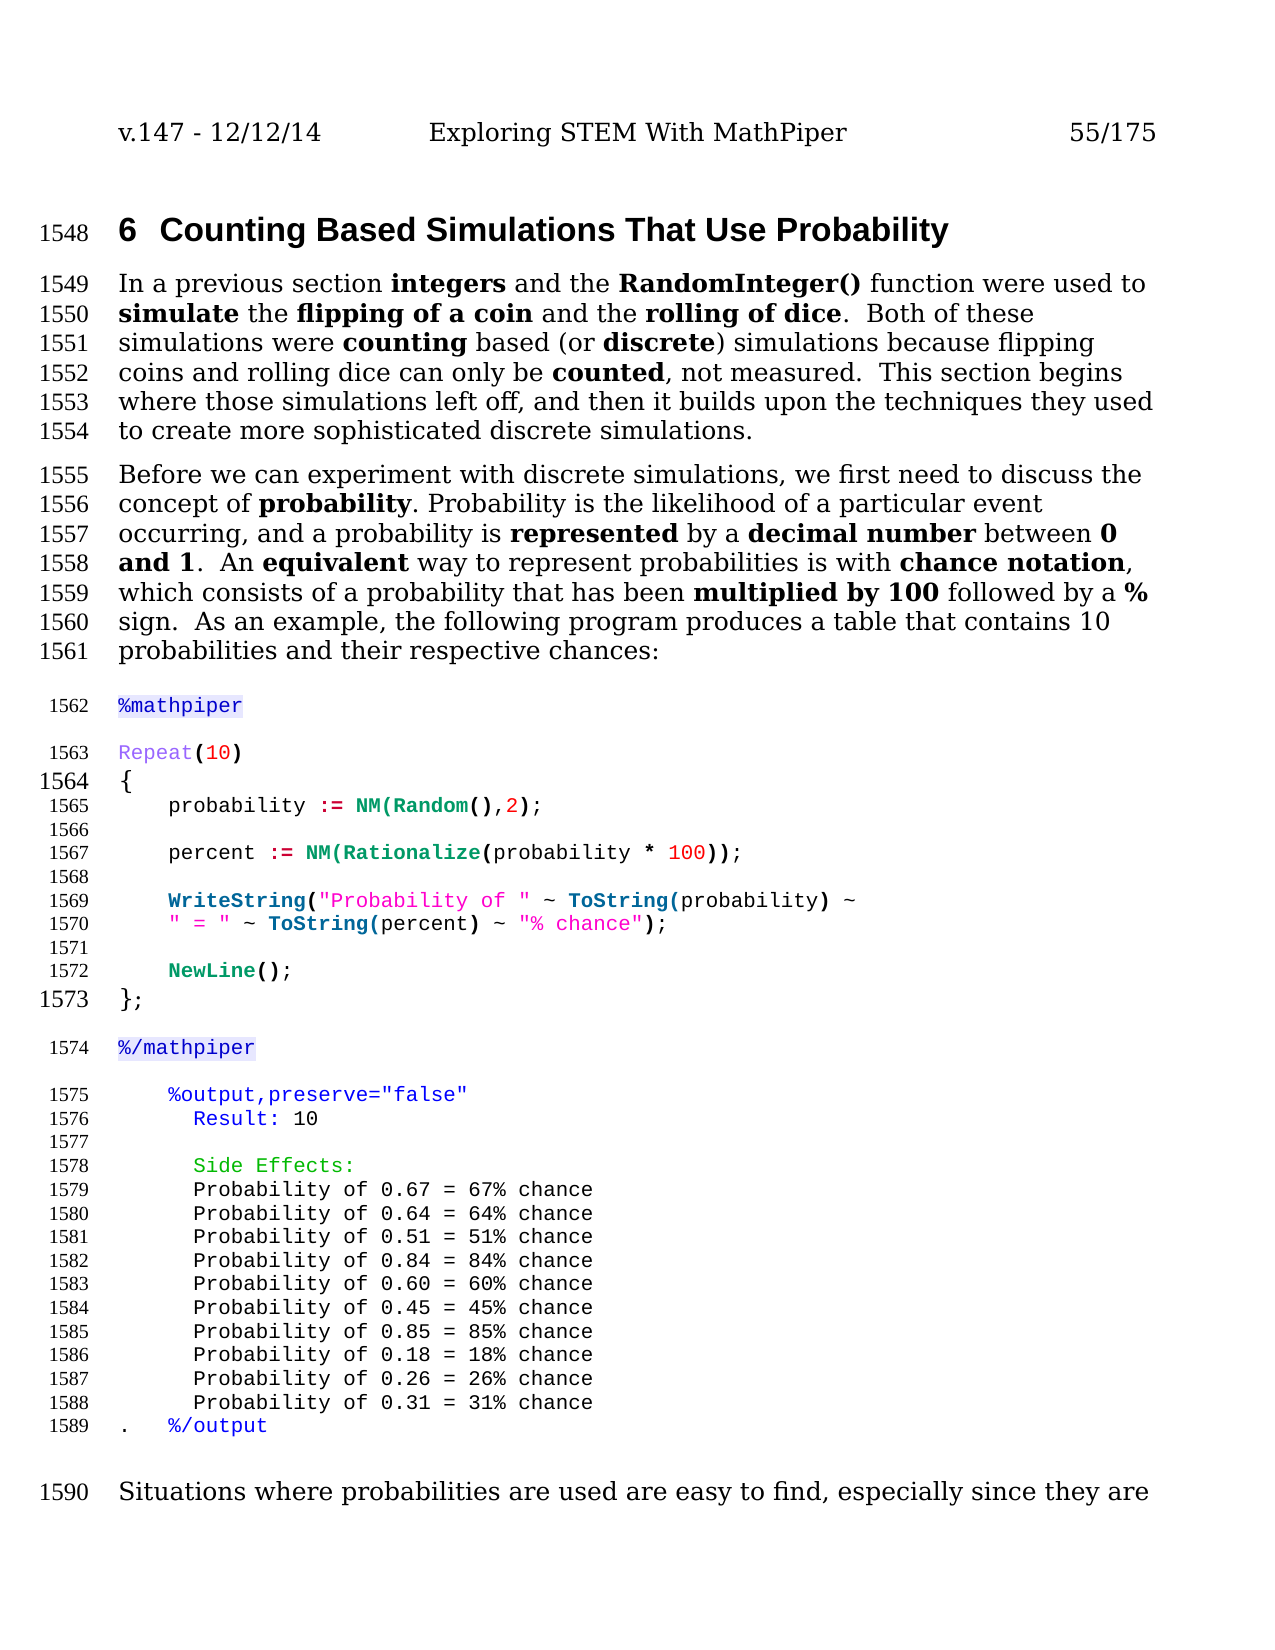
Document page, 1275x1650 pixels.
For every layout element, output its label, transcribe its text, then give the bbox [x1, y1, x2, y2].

text }; [118, 984, 1157, 1013]
subtitle Counting Based Simulations That Use Probability [118, 210, 1157, 248]
text " = " ~ ToString(percent) ~ "% chance"); [118, 913, 1157, 937]
text Probability of 0.64 = 64% chance [118, 1202, 1157, 1226]
text Repeat(10) [118, 742, 1157, 766]
text Probability of 0.85 = 85% chance [118, 1321, 1157, 1344]
text { [118, 766, 1157, 795]
text %/mathpiper [118, 1037, 1157, 1061]
text WriteString("Probability of " ~ ToString(probability) ~ [118, 889, 1157, 913]
text NewLine(); [118, 961, 1157, 984]
text probability := NM(Random(),2); [118, 795, 1157, 819]
text In a previous section integers and the RandomInteger() function were used to simulate the flipping of a coin and the rolling of dice. Both of these simulations were counting based (or discrete) simulations because flipping coins and rolling dice can only be counted, not measured. This section begins where those simulations left off, and then it builds upon the techniques they used to create more sophisticated discrete simulations. [118, 269, 1157, 445]
text Before we can experiment with discrete simulations, we first need to discuss the concept of probability. Probability is the likelihood of a particular event occurring, and a probability is represented by a decimal number between 0 and 1. An equivalent way to represent probabilities is with chance notation, which consists of a probability that has been multiplied by 100 followed by a % sign. As an example, the following program produces a table that contains 10 probabilities and their respective chances: [118, 460, 1157, 665]
text Probability of 0.60 = 60% chance [118, 1273, 1157, 1297]
text . %/output [118, 1415, 1157, 1439]
text Probability of 0.51 = 51% chance [118, 1226, 1157, 1250]
text Probability of 0.45 = 45% chance [118, 1297, 1157, 1321]
text Probability of 0.84 = 84% chance [118, 1250, 1157, 1273]
text %mathpiper [118, 695, 1157, 718]
text Result: 10 [118, 1108, 1157, 1132]
text Side Effects: [118, 1155, 1157, 1179]
text Probability of 0.67 = 67% chance [118, 1179, 1157, 1202]
text percent := NM(Rationalize(probability * 100)); [118, 842, 1157, 866]
text Probability of 0.31 = 31% chance [118, 1392, 1157, 1415]
text %output,preserve="false" [118, 1084, 1157, 1108]
text Probability of 0.26 = 26% chance [118, 1368, 1157, 1392]
text Situations where probabilities are used are easy to find, especially since they are [118, 1477, 1157, 1507]
text Probability of 0.18 = 18% chance [118, 1344, 1157, 1368]
